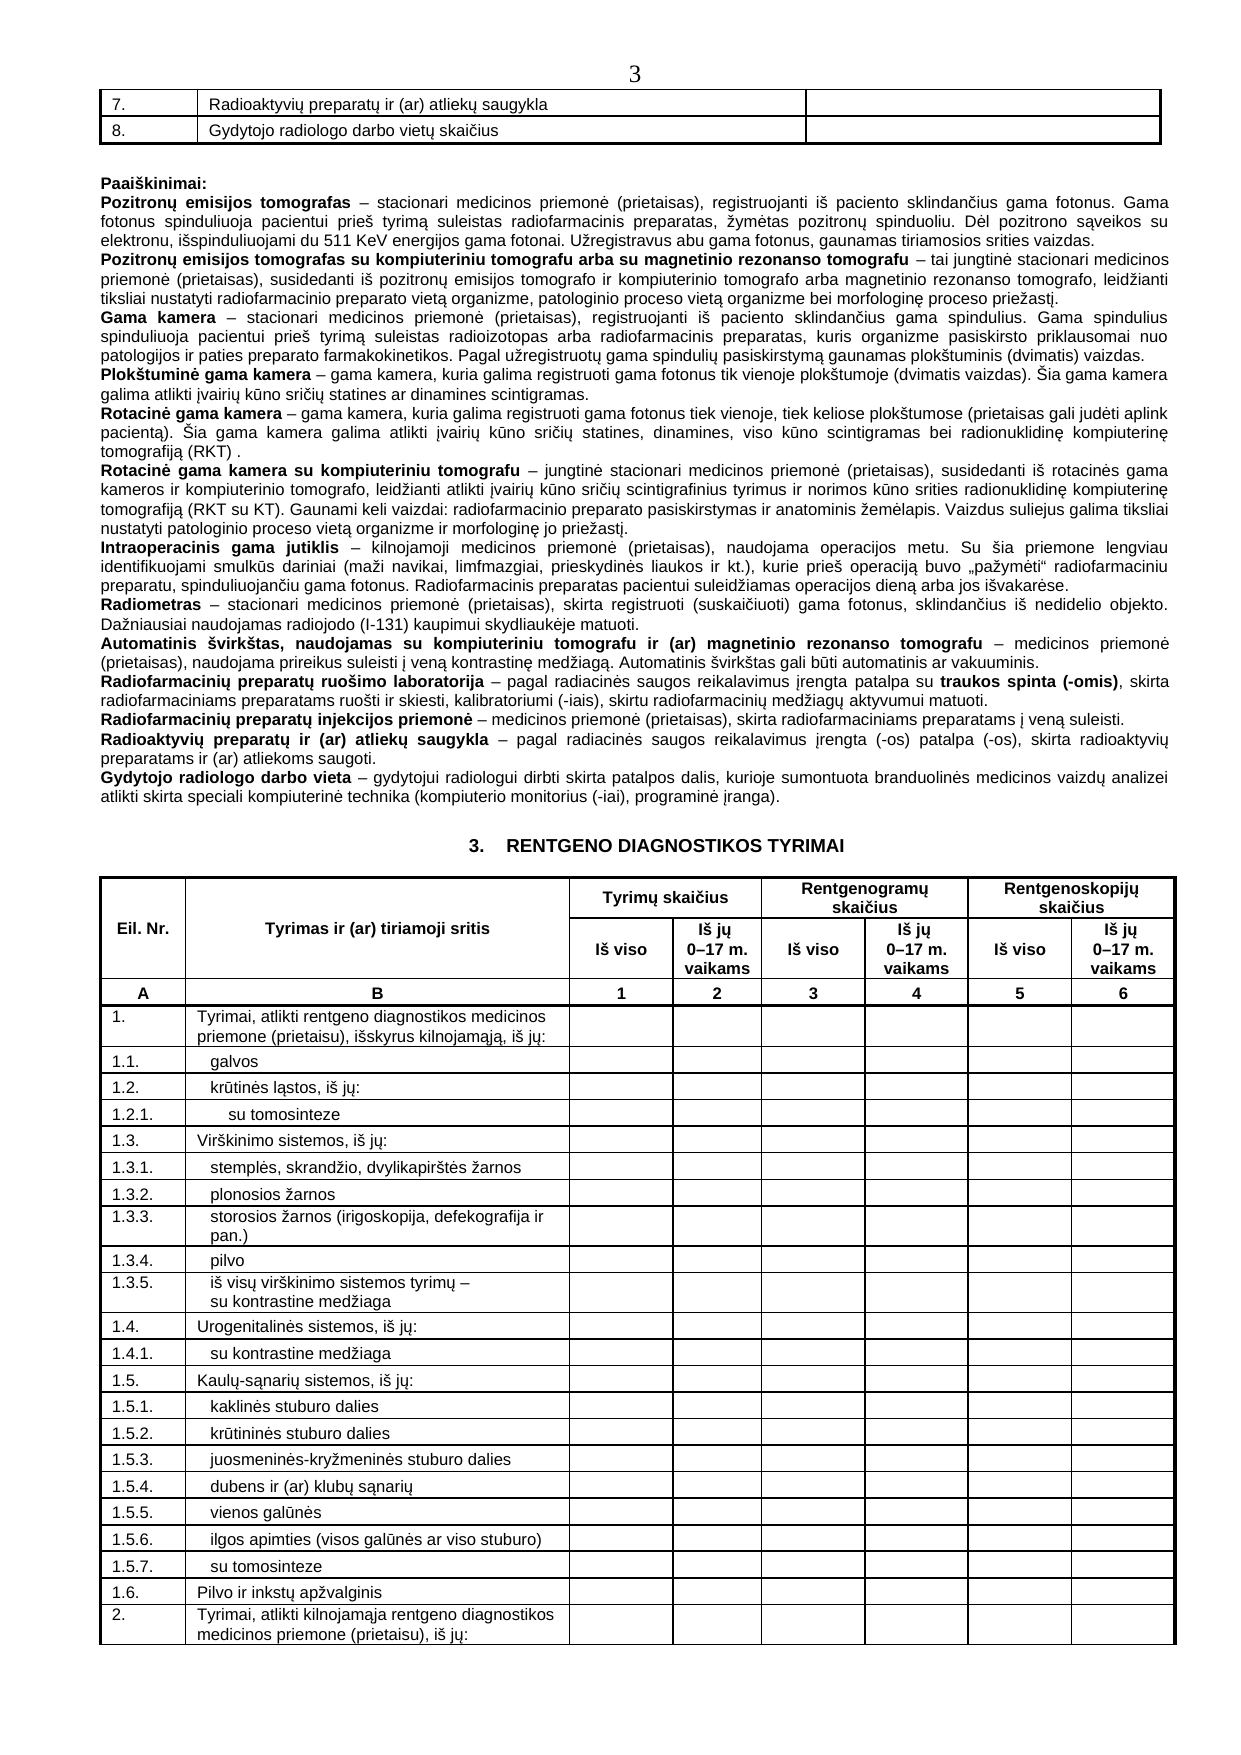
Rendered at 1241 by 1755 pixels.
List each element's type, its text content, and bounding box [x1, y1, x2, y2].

table_cell [969, 1393, 1071, 1418]
table_cell [969, 1526, 1071, 1550]
table_cell [674, 1552, 761, 1577]
table_cell [762, 1100, 864, 1125]
table_cell Gydytojo radiologo darbo vietų skaičius [198, 117, 805, 142]
table_cell Iš jų 0–17 m. vaikams [1072, 919, 1173, 978]
table_cell [969, 1127, 1071, 1152]
table_cell [866, 1074, 967, 1099]
table_header Eil. Nr. [102, 879, 185, 978]
table_cell 1. [102, 1007, 185, 1046]
table_cell 7. [102, 90, 197, 115]
table_cell [762, 1180, 864, 1205]
table_cell [570, 1153, 672, 1178]
table_cell [570, 1552, 672, 1577]
table_cell [1072, 1552, 1173, 1577]
table_cell [866, 1007, 967, 1046]
table_cell Iš jų 0–17 m. vaikams [674, 919, 761, 978]
table_cell Kaulų-sąnarių sistemos, iš jų: [186, 1366, 569, 1391]
table_cell [866, 1127, 967, 1152]
table_cell [570, 1579, 672, 1603]
table_header Tyrimas ir (ar) tiriamoji sritis [186, 879, 569, 978]
table_cell [1072, 1180, 1173, 1205]
table_cell [674, 1207, 761, 1245]
table_cell [674, 1247, 761, 1271]
table_cell [969, 1419, 1071, 1444]
table_cell su tomosinteze [186, 1552, 569, 1577]
table_cell [570, 1419, 672, 1444]
table_cell [762, 1526, 864, 1550]
table_cell 1.5. [102, 1366, 185, 1391]
table_cell [969, 1207, 1071, 1245]
table_cell 1.5.4. [102, 1472, 185, 1497]
table_cell [1072, 1047, 1173, 1072]
table_cell krūtinės ląstos, iš jų: [186, 1074, 569, 1099]
table_cell 1.3. [102, 1127, 185, 1152]
table_cell Iš viso [762, 919, 864, 978]
table_cell 1.5.1. [102, 1393, 185, 1418]
table_cell [1072, 1499, 1173, 1524]
table_cell [969, 1047, 1071, 1072]
table_cell [674, 1273, 761, 1311]
table_cell Pilvo ir inkstų apžvalginis [186, 1579, 569, 1603]
table_cell [570, 1340, 672, 1364]
table_cell B [186, 979, 569, 1004]
text Automatinis švirkštas, naudojamas su kompiuteriniu tomografu ir (ar) magnetinio rezonanso tomografu – medicinos priemonė (prietaisas), naudojama prireikus suleisti į veną kontrastinę medžiagą. Automatinis švirkštas gali būti automatinis ar vakuuminis. [100, 633, 1169, 672]
table_cell [762, 1393, 864, 1418]
table_cell [866, 1180, 967, 1205]
table_cell 1.4. [102, 1313, 185, 1338]
table_cell [866, 1100, 967, 1125]
table_cell [969, 1153, 1071, 1178]
table_cell [762, 1207, 864, 1245]
table_cell [866, 1393, 967, 1418]
table_cell 5 [969, 979, 1071, 1004]
table_cell pilvo [186, 1247, 569, 1271]
table_cell [1072, 1247, 1173, 1271]
table_cell [1072, 1340, 1173, 1364]
table_cell [674, 1526, 761, 1550]
table_cell stemplės, skrandžio, dvylikapirštės žarnos [186, 1153, 569, 1178]
table_cell [969, 1579, 1071, 1603]
table_cell 1.5.2. [102, 1419, 185, 1444]
table_cell [969, 1074, 1071, 1099]
table_cell [674, 1100, 761, 1125]
table_cell [570, 1247, 672, 1271]
table_cell [1072, 1207, 1173, 1245]
table_cell [762, 1047, 864, 1072]
table_cell [674, 1007, 761, 1046]
table_cell [570, 1007, 672, 1046]
table_cell ilgos apimties (visos galūnės ar viso stuburo) [186, 1526, 569, 1550]
table_cell 1.4.1. [102, 1340, 185, 1364]
table_cell [1072, 1153, 1173, 1178]
table_cell [674, 1340, 761, 1364]
table_cell galvos [186, 1047, 569, 1072]
table_cell [866, 1419, 967, 1444]
table_cell [762, 1074, 864, 1099]
table_cell [762, 1605, 864, 1643]
table_cell Iš jų 0–17 m. vaikams [866, 919, 967, 978]
table_cell [570, 1605, 672, 1643]
table_cell vienos galūnės [186, 1499, 569, 1524]
table_cell [762, 1247, 864, 1271]
table_cell [674, 1393, 761, 1418]
table_cell iš visų virškinimo sistemos tyrimų – su kontrastine medžiaga [186, 1273, 569, 1311]
table_cell [969, 1605, 1071, 1643]
table_cell storosios žarnos (irigoskopija, defekografija ir pan.) [186, 1207, 569, 1245]
table_cell [969, 1247, 1071, 1271]
table_cell [570, 1472, 672, 1497]
table_cell [570, 1273, 672, 1311]
table_cell [969, 1552, 1071, 1577]
table_cell Iš viso [570, 919, 672, 978]
table_cell [570, 1127, 672, 1152]
table_cell 4 [866, 979, 967, 1004]
table_cell [866, 1552, 967, 1577]
table_cell [1072, 1127, 1173, 1152]
table_cell [866, 1499, 967, 1524]
table_cell [1072, 1526, 1173, 1550]
table_cell [969, 1100, 1071, 1125]
table_cell [1072, 1007, 1173, 1046]
text Paaiškinimai: [100, 173, 1169, 193]
table_header Rentgenoskopijų skaičius [969, 879, 1173, 917]
table_cell [866, 1579, 967, 1603]
table_cell Virškinimo sistemos, iš jų: [186, 1127, 569, 1152]
table_cell 1.6. [102, 1579, 185, 1603]
table_header Rentgenogramų skaičius [762, 879, 967, 917]
table_cell [674, 1313, 761, 1338]
table_cell [866, 1153, 967, 1178]
table_cell A [102, 979, 185, 1004]
table_cell [969, 1446, 1071, 1471]
table_cell [807, 90, 1159, 115]
table_cell [866, 1247, 967, 1271]
table_cell [1072, 1393, 1173, 1418]
table_cell kaklinės stuburo dalies [186, 1393, 569, 1418]
table_cell [762, 1552, 864, 1577]
table_cell 6 [1072, 979, 1173, 1004]
table_cell [969, 1340, 1071, 1364]
table_cell 1.3.1. [102, 1153, 185, 1178]
table_cell [969, 1273, 1071, 1311]
table_cell 1.5.5. [102, 1499, 185, 1524]
table_cell [762, 1007, 864, 1046]
table_cell [570, 1446, 672, 1471]
table_cell [866, 1313, 967, 1338]
table_cell plonosios žarnos [186, 1180, 569, 1205]
table_cell [570, 1366, 672, 1391]
table_cell [674, 1074, 761, 1099]
table_cell [674, 1579, 761, 1603]
table_cell [866, 1366, 967, 1391]
table_cell [762, 1313, 864, 1338]
table_cell [1072, 1313, 1173, 1338]
table_cell [762, 1446, 864, 1471]
table_cell [570, 1393, 672, 1418]
table_cell Iš viso [969, 919, 1071, 978]
table_cell Urogenitalinės sistemos, iš jų: [186, 1313, 569, 1338]
text Radioaktyvių preparatų ir (ar) atliekų saugykla – pagal radiacinės saugos reikalavimus įrengta (-os) patalpa (-os), skirta radioaktyvių preparatams ir (ar) atliekoms saugoti. [100, 729, 1169, 768]
table_cell [570, 1207, 672, 1245]
table_cell [674, 1419, 761, 1444]
table_cell [674, 1153, 761, 1178]
text Intraoperacinis gama jutiklis – kilnojamoji medicinos priemonė (prietaisas), naudojama operacijos metu. Su šia priemone lengviau identifikuojami smulkūs dariniai (maži navikai, limfmazgiai, prieskydinės liaukos ir kt.), kurie prieš operaciją buvo „pažymėti“ radiofarmaciniu preparatu, spinduliuojančiu gama fotonus. Radiofarmacinis preparatas pacientui suleidžiamas operacijos dieną arba jos išvakarėse. [100, 538, 1169, 595]
table_cell [570, 1047, 672, 1072]
table_cell [762, 1153, 864, 1178]
table_cell [969, 1472, 1071, 1497]
text Plokštuminė gama kamera – gama kamera, kuria galima registruoti gama fotonus tik vienoje plokštumoje (dvimatis vaizdas). Šia gama kamera galima atlikti įvairių kūno sričių statines ar dinamines scintigramas. [100, 365, 1169, 403]
table_cell krūtininės stuburo dalies [186, 1419, 569, 1444]
table_cell [570, 1180, 672, 1205]
table_cell 1 [570, 979, 672, 1004]
table_cell juosmeninės-kryžmeninės stuburo dalies [186, 1446, 569, 1471]
text 3. Rentgeno diagnostikos tyrimai [138, 835, 1175, 856]
table_cell Tyrimai, atlikti kilnojamąja rentgeno diagnostikos medicinos priemone (prietaisu), iš jų: [186, 1605, 569, 1643]
table_cell [969, 1313, 1071, 1338]
text Radiometras – stacionari medicinos priemonė (prietaisas), skirta registruoti (suskaičiuoti) gama fotonus, sklindančius iš nedidelio objekto. Dažniausiai naudojamas radiojodo (I-131) kaupimui skydliaukėje matuoti. [100, 595, 1169, 633]
table_cell [674, 1366, 761, 1391]
table_cell [866, 1273, 967, 1311]
table_cell dubens ir (ar) klubų sąnarių [186, 1472, 569, 1497]
table_cell su tomosinteze [186, 1100, 569, 1125]
text Gydytojo radiologo darbo vieta – gydytojui radiologui dirbti skirta patalpos dalis, kurioje sumontuota branduolinės medicinos vaizdų analizei atlikti skirta speciali kompiuterinė technika (kompiuterio monitorius (-iai), programinė įranga). [100, 768, 1169, 806]
table_cell 1.5.3. [102, 1446, 185, 1471]
text Rotacinė gama kamera su kompiuteriniu tomografu – jungtinė stacionari medicinos priemonė (prietaisas), susidedanti iš rotacinės gama kameros ir kompiuterinio tomografo, leidžianti atlikti įvairių kūno sričių scintigrafinius tyrimus ir norimos kūno srities radionuklidinę kompiuterinę tomografiją (RKT su KT). Gaunami keli vaizdai: radiofarmacinio preparato pasiskirstymas ir anatominis žemėlapis. Vaizdus suliejus galima tiksliai nustatyti patologinio proceso vietą organizme ir morfologinę jo priežastį. [100, 461, 1169, 538]
table_cell Radioaktyvių preparatų ir (ar) atliekų saugykla [198, 90, 805, 115]
table_cell [674, 1446, 761, 1471]
table_cell 3 [762, 979, 864, 1004]
table_cell [570, 1100, 672, 1125]
table_cell [969, 1499, 1071, 1524]
table_cell [866, 1526, 967, 1550]
table_cell 1.2. [102, 1074, 185, 1099]
table_cell [570, 1074, 672, 1099]
table_cell [762, 1472, 864, 1497]
table_cell 1.1. [102, 1047, 185, 1072]
table_cell [674, 1047, 761, 1072]
table_cell [762, 1419, 864, 1444]
table_cell [1072, 1074, 1173, 1099]
table_cell [570, 1313, 672, 1338]
table_cell [1072, 1366, 1173, 1391]
table_cell [674, 1180, 761, 1205]
table_cell [1072, 1446, 1173, 1471]
table_cell 2. [102, 1605, 185, 1643]
table_cell 1.3.3. [102, 1207, 185, 1245]
table_cell [807, 117, 1159, 142]
table_cell 2 [674, 979, 761, 1004]
table_cell [762, 1340, 864, 1364]
table_cell [866, 1207, 967, 1245]
table_cell Tyrimai, atlikti rentgeno diagnostikos medicinos priemone (prietaisu), išskyrus kilnojamąją, iš jų: [186, 1007, 569, 1046]
table_header Tyrimų skaičius [570, 879, 761, 917]
table_cell 1.3.2. [102, 1180, 185, 1205]
table_cell [674, 1472, 761, 1497]
table_cell 1.2.1. [102, 1100, 185, 1125]
table_cell [762, 1579, 864, 1603]
text Rotacinė gama kamera – gama kamera, kuria galima registruoti gama fotonus tiek vienoje, tiek keliose plokštumose (prietaisas gali judėti aplink pacientą). Šia gama kamera galima atlikti įvairių kūno sričių statines, dinamines, viso kūno scintigramas bei radionuklidinę kompiuterinę tomografiją (RKT) . [100, 403, 1169, 461]
text Gama kamera – stacionari medicinos priemonė (prietaisas), registruojanti iš paciento sklindančius gama spindulius. Gama spindulius spinduliuoja pacientui prieš tyrimą suleistas radioizotopas arba radiofarmacinis preparatas, kuris organizme pasiskirsto priklausomai nuo patologijos ir paties preparato farmakokinetikos. Pagal užregistruotų gama spindulių pasiskirstymą gaunamas plokštuminis (dvimatis) vaizdas. [100, 308, 1169, 365]
table_cell [674, 1605, 761, 1643]
table_cell [969, 1180, 1071, 1205]
text Radiofarmacinių preparatų injekcijos priemonė – medicinos priemonė (prietaisas), skirta radiofarmaciniams preparatams į veną suleisti. [100, 710, 1169, 729]
table_cell [866, 1472, 967, 1497]
text Radiofarmacinių preparatų ruošimo laboratorija – pagal radiacinės saugos reikalavimus įrengta patalpa su traukos spinta (-omis), skirta radiofarmaciniams preparatams ruošti ir skiesti, kalibratoriumi (-iais), skirtu radiofarmacinių medžiagų aktyvumui matuoti. [100, 672, 1169, 710]
table_cell [866, 1605, 967, 1643]
table_cell [762, 1273, 864, 1311]
table_cell 1.5.6. [102, 1526, 185, 1550]
table_cell [1072, 1472, 1173, 1497]
text Pozitronų emisijos tomografas su kompiuteriniu tomografu arba su magnetinio rezonanso tomografu – tai jungtinė stacionari medicinos priemonė (prietaisas), susidedanti iš pozitronų emisijos tomografo ir kompiuterinio tomografo arba magnetinio rezonanso tomografo, leidžianti tiksliai nustatyti radiofarmacinio preparato vietą organizme, patologinio proceso vietą organizme bei morfologinę proceso priežastį. [100, 250, 1169, 308]
table_cell 1.3.5. [102, 1273, 185, 1311]
table_cell 8. [102, 117, 197, 142]
table_cell [969, 1007, 1071, 1046]
table_cell [1072, 1273, 1173, 1311]
table_cell [866, 1047, 967, 1072]
text Pozitronų emisijos tomografas – stacionari medicinos priemonė (prietaisas), registruojanti iš paciento sklindančius gama fotonus. Gama fotonus spinduliuoja pacientui prieš tyrimą suleistas radiofarmacinis preparatas, žymėtas pozitronų spinduoliu. Dėl pozitrono sąveikos su elektronu, išspinduliuojami du 511 KeV energijos gama fotonai. Užregistravus abu gama fotonus, gaunamas tiriamosios srities vaizdas. [100, 193, 1169, 250]
table_cell [866, 1446, 967, 1471]
table_cell [762, 1499, 864, 1524]
table_cell [1072, 1579, 1173, 1603]
table_cell [1072, 1419, 1173, 1444]
table_cell 1.5.7. [102, 1552, 185, 1577]
table_cell [674, 1499, 761, 1524]
table_cell 1.3.4. [102, 1247, 185, 1271]
table_cell su kontrastine medžiaga [186, 1340, 569, 1364]
table_cell [1072, 1100, 1173, 1125]
table_cell [674, 1127, 761, 1152]
table_cell [1072, 1605, 1173, 1643]
table_cell [570, 1526, 672, 1550]
table_cell [969, 1366, 1071, 1391]
table_cell [570, 1499, 672, 1524]
table_cell [762, 1127, 864, 1152]
table_cell [866, 1340, 967, 1364]
table_cell [762, 1366, 864, 1391]
